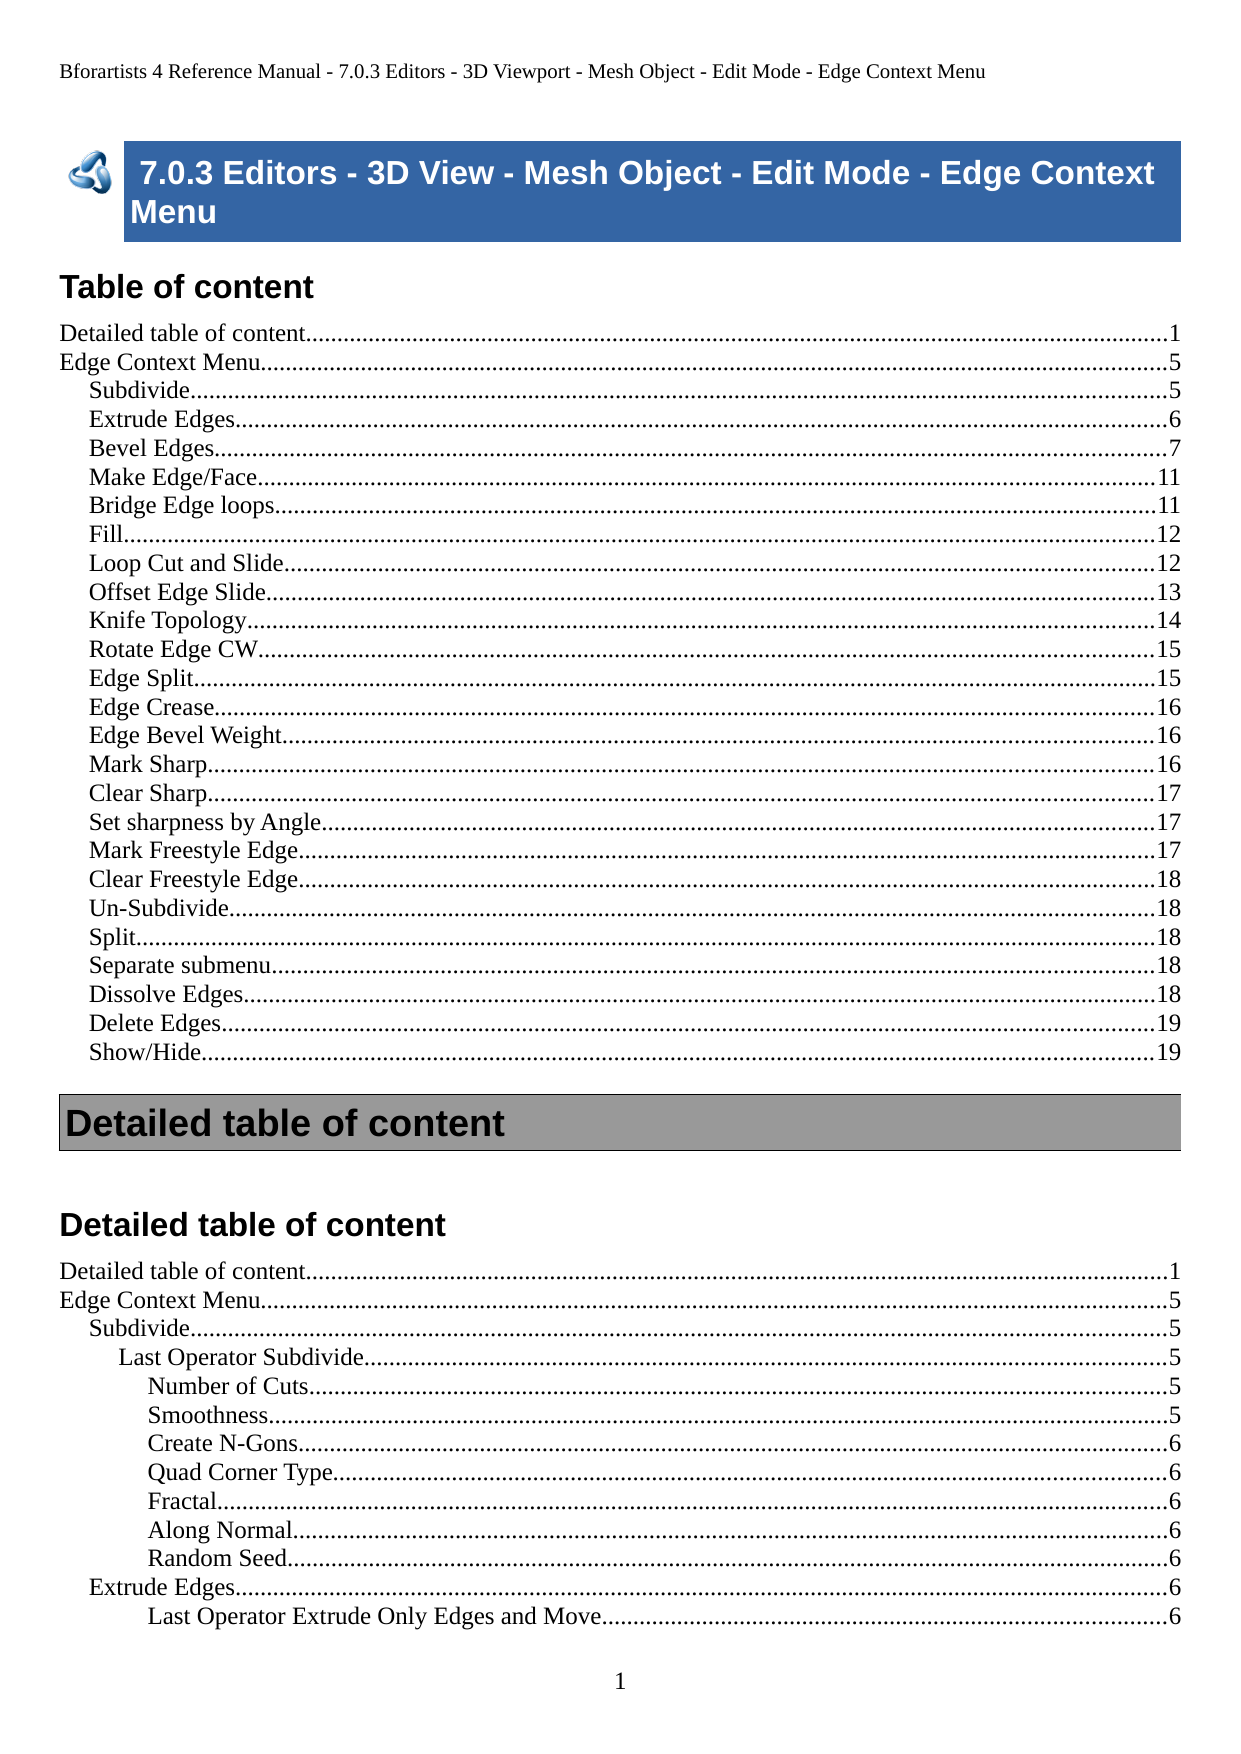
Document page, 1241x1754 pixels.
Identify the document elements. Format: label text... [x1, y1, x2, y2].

text Dissolve Edges 18 [88, 979, 1181, 1008]
text Delete Edges 19 [88, 1008, 1181, 1037]
text Knife Topology 14 [88, 605, 1181, 634]
text Edge Crease 16 [88, 692, 1181, 720]
text Make Edge/Face 11 [88, 462, 1181, 490]
text Number of Cuts 5 [147, 1371, 1181, 1400]
picture [65, 147, 114, 197]
text Un-Subdivide 18 [88, 893, 1181, 922]
table_header Detailed table of content [60, 1095, 1181, 1150]
text Clear Sharp 17 [88, 778, 1181, 807]
text Mark Freestyle Edge 17 [88, 835, 1181, 864]
text Last Operator Extrude Only Edges and Move 6 [147, 1601, 1181, 1630]
text Last Operator Subdivide 5 [118, 1342, 1181, 1371]
text Smoothness 5 [147, 1400, 1181, 1428]
text Mark Sharp 16 [88, 749, 1181, 778]
text Split 18 [88, 922, 1181, 950]
text Edge Bevel Weight 16 [88, 720, 1181, 749]
text Detailed table of content 1 [59, 1256, 1181, 1285]
text Edge Split 15 [88, 663, 1181, 692]
text Set sharpness by Angle 17 [88, 807, 1181, 835]
text Edge Context Menu 5 [59, 347, 1181, 375]
text Random Seed 6 [147, 1543, 1181, 1572]
text Subdivide 5 [88, 375, 1181, 404]
text Create N-Gons 6 [147, 1428, 1181, 1457]
subtitle Detailed table of content [59, 1205, 1181, 1243]
subtitle Table of content [59, 267, 1181, 305]
text Show/Hide 19 [88, 1037, 1181, 1065]
table_header [59, 141, 124, 242]
text Fractal 6 [147, 1486, 1181, 1515]
text Subdivide 5 [88, 1313, 1181, 1342]
text Bridge Edge loops 11 [88, 490, 1181, 519]
text Detailed table of content 1 [59, 318, 1181, 347]
text Separate submenu 18 [88, 950, 1181, 979]
text Clear Freestyle Edge 18 [88, 864, 1181, 893]
text Along Normal 6 [147, 1515, 1181, 1543]
text Quad Corner Type 6 [147, 1457, 1181, 1486]
text Extrude Edges 6 [88, 404, 1181, 433]
text Rotate Edge CW 15 [88, 634, 1181, 663]
text Offset Edge Slide 13 [88, 577, 1181, 605]
text Edge Context Menu 5 [59, 1285, 1181, 1313]
text Fill 12 [88, 519, 1181, 548]
text Bevel Edges 7 [88, 433, 1181, 462]
text Loop Cut and Slide 12 [88, 548, 1181, 577]
text Extrude Edges 6 [88, 1572, 1181, 1601]
table_header 7.0.3 Editors - 3D View - Mesh Object - Edit Mode - Edge Context Menu [124, 141, 1181, 242]
